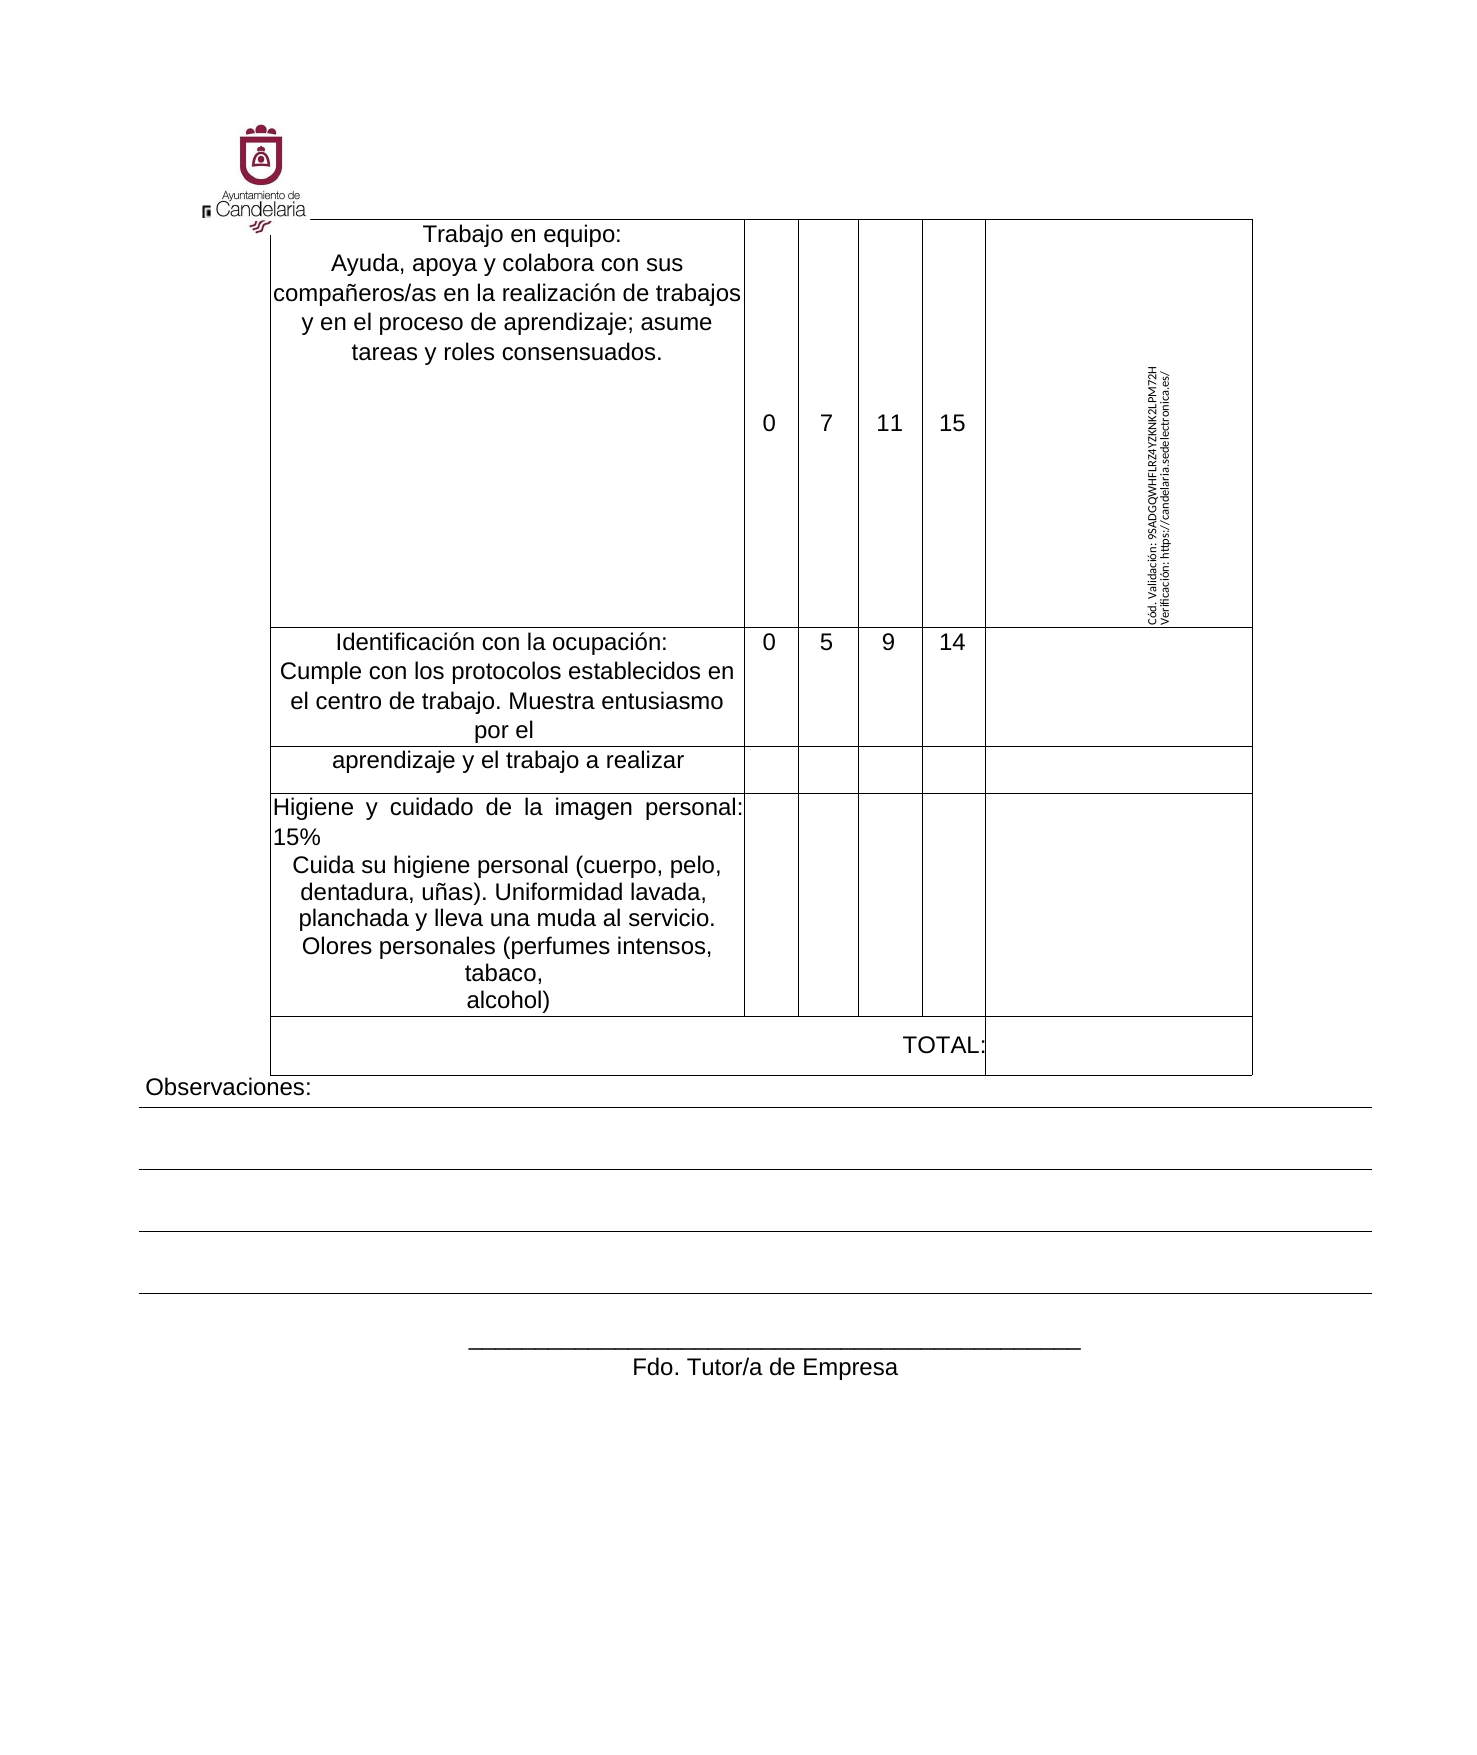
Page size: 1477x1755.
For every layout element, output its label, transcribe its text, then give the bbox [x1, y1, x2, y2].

table_cell [923, 747, 985, 792]
table_cell [1253, 793, 1258, 1016]
table_cell Higiene y cuidado de la imagen personal: 15% Cuida su higiene personal (cuerpo, pelo, dentadura, uñas). Uniformidad lavada, planchada y lleva una muda al servicio. Olores personales (perfumes intensos, tabaco, alcohol) [271, 794, 744, 1016]
table_cell 5 [799, 628, 858, 746]
table_cell [1253, 627, 1258, 746]
table_cell [986, 220, 1252, 627]
table_cell Identificación con la ocupación: Cumple con los protocolos establecidos en el centro de trabajo. Muestra entusiasmo por el [271, 628, 744, 746]
table_cell [1253, 1016, 1258, 1074]
table_cell [859, 794, 922, 1016]
table_cell [986, 1017, 1252, 1074]
table_cell 15 [923, 220, 985, 627]
table_cell [859, 747, 922, 792]
table_cell [986, 794, 1252, 1016]
text Observaciones: [145, 1075, 1383, 1101]
text ______________________________________________ [468, 1324, 1383, 1350]
table_cell [1253, 746, 1258, 792]
table_cell 7 [799, 220, 858, 627]
table_cell Trabajo en equipo: Ayuda, apoya y colabora con sus compañeros/as en la realización de trabajos y en el proceso de aprendizaje; asume tareas y roles consensuados. [271, 220, 744, 627]
table_cell [1253, 219, 1258, 627]
table_cell [986, 747, 1252, 792]
table_cell TOTAL: [271, 1017, 985, 1074]
table_cell 9 [859, 628, 922, 746]
table_cell [799, 794, 858, 1016]
table_cell 0 [745, 220, 798, 627]
table_cell aprendizaje y el trabajo a realizar [271, 747, 744, 792]
table_cell 0 [745, 628, 798, 746]
table_cell [745, 747, 798, 792]
table_cell [745, 794, 798, 1016]
table_cell [986, 628, 1252, 746]
table_cell [799, 747, 858, 792]
table_cell 11 [859, 220, 922, 627]
text Fdo. Tutor/a de Empresa [191, 1353, 1339, 1381]
table_cell 14 [923, 628, 985, 746]
table_cell [923, 794, 985, 1016]
